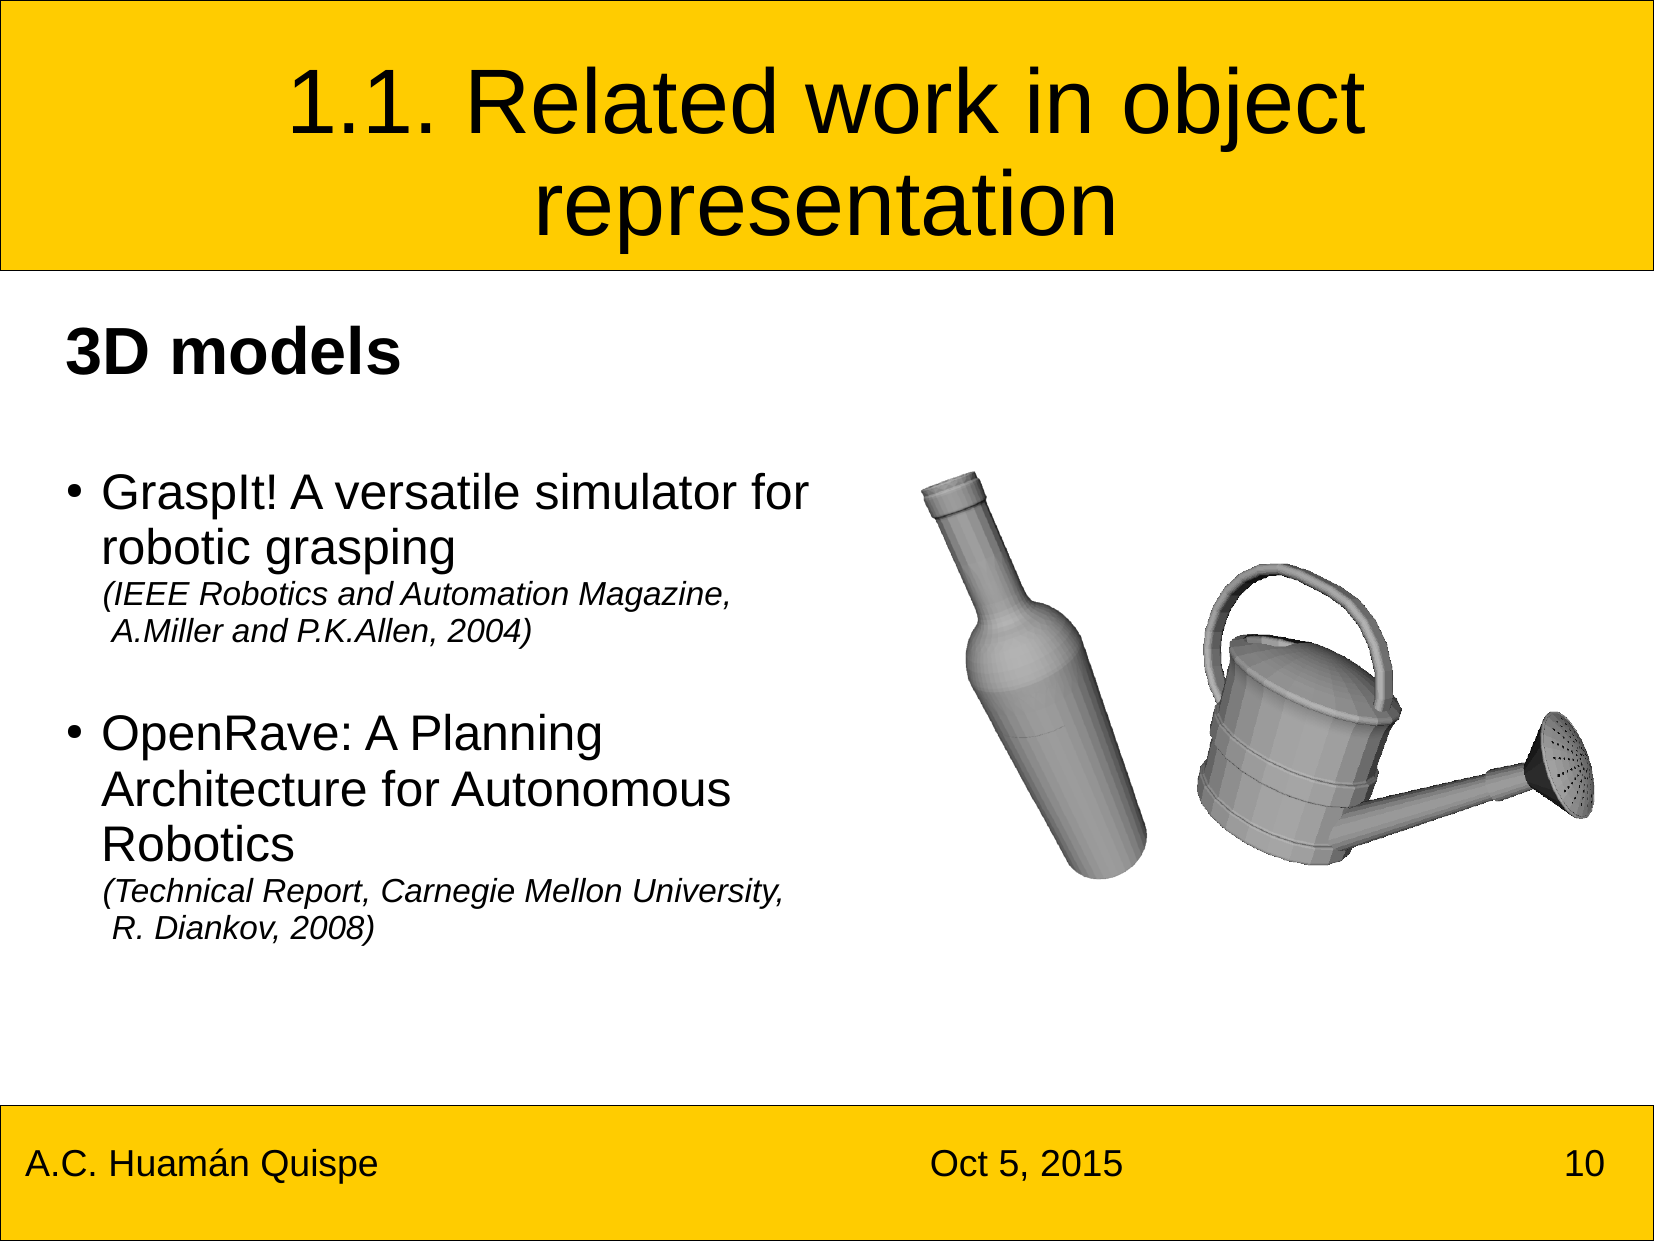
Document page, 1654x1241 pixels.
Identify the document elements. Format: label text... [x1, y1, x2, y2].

picture [906, 459, 1602, 904]
title 1.1. Related work in object representation [82, 49, 1571, 257]
subtitle 3D models GraspIt! A versatile simulator for robotic grasping (IEEE Robotics and Automation Magazine, A.Miller and P.K.Allen, 2004) OpenRave: A Planning Architecture for Autonomous Robotics (Technical Report, Carnegie Mellon University, R. Diankov, 2008) [65, 314, 871, 1022]
